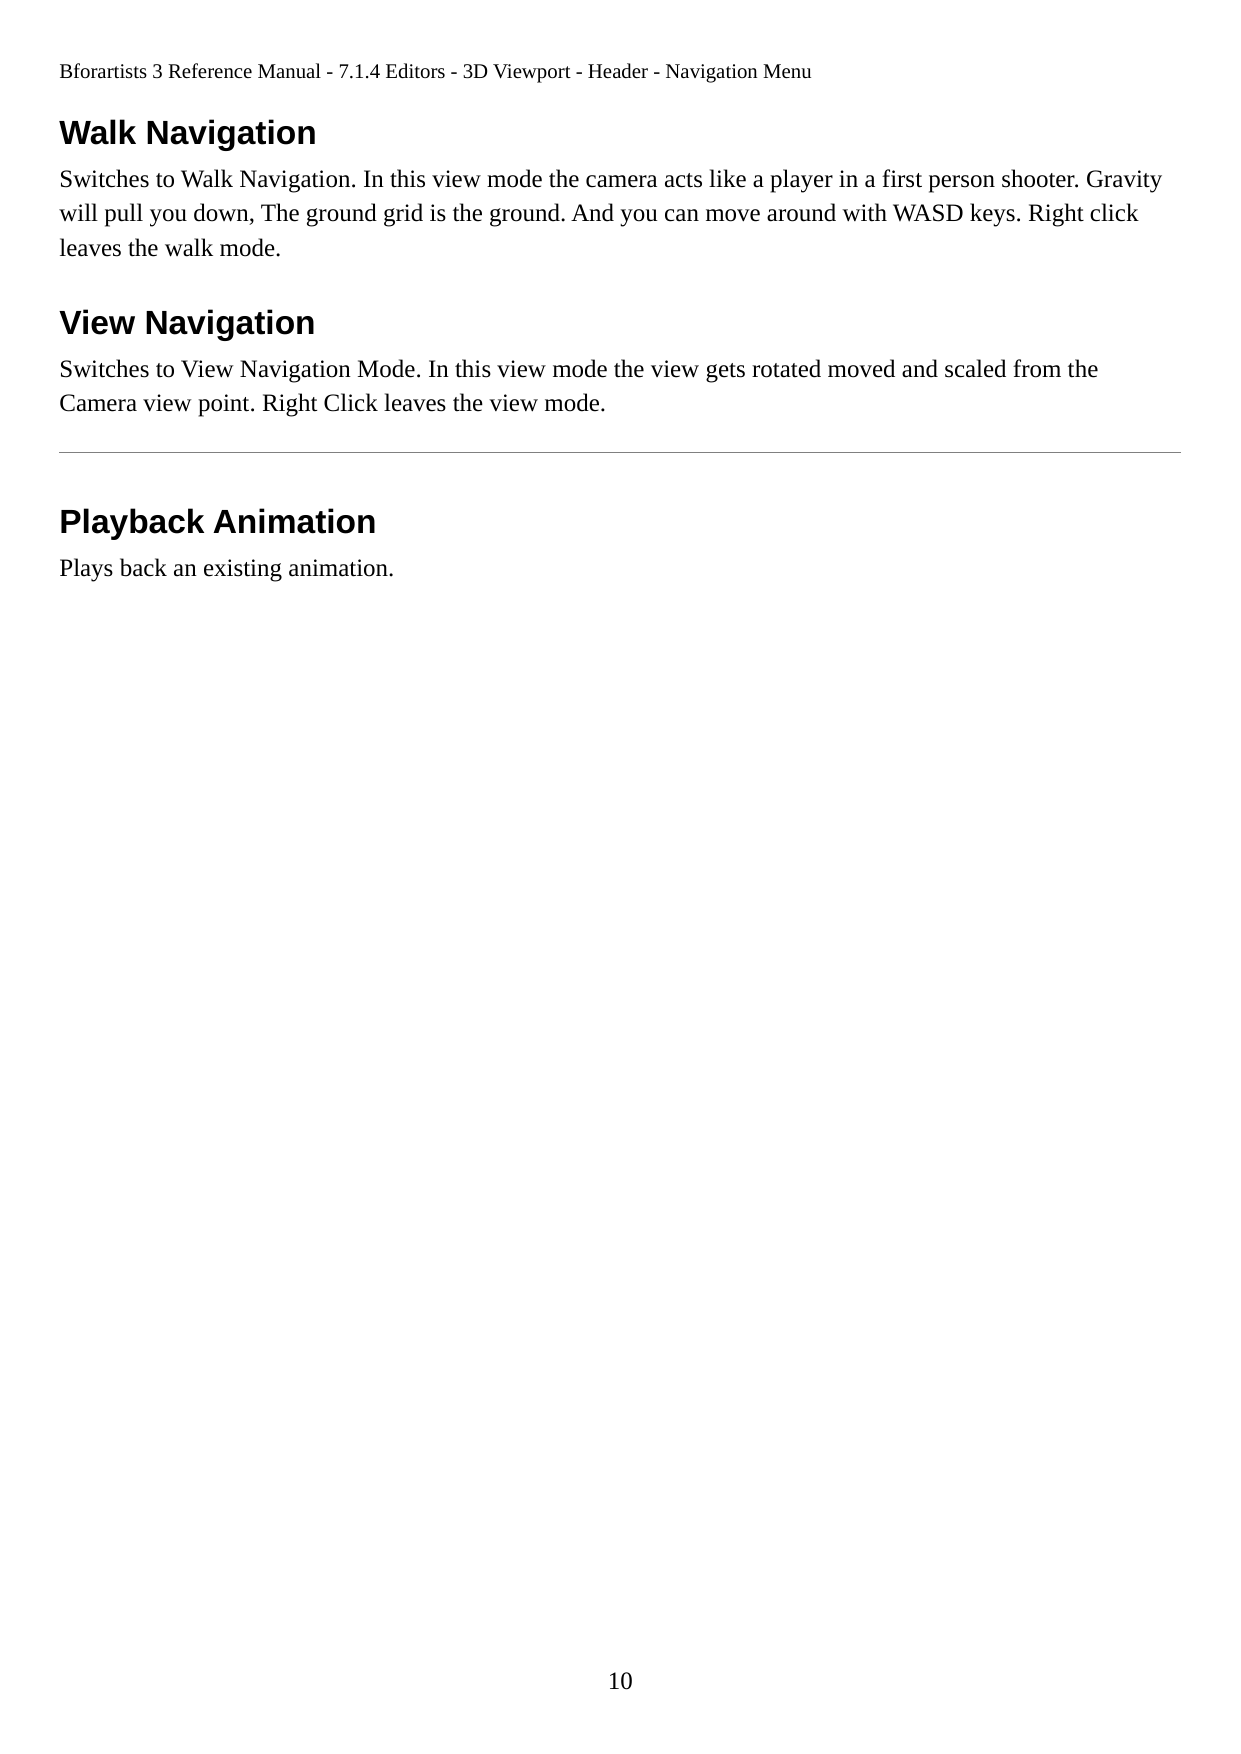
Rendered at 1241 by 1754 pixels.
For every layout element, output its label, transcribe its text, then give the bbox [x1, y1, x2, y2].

subtitle Walk Navigation [59, 113, 1181, 151]
text Plays back an existing animation. [59, 553, 1181, 582]
subtitle View Navigation [59, 303, 1181, 341]
text Switches to View Navigation Mode. In this view mode the view gets rotated moved and scaled from the Camera view point. Right Click leaves the view mode. [59, 354, 1181, 417]
subtitle Playback Animation [59, 502, 1181, 541]
text Switches to Walk Navigation. In this view mode the camera acts like a player in a first person shooter. Gravity will pull you down, The ground grid is the ground. And you can move around with WASD keys. Right click leaves the walk mode. [59, 164, 1181, 261]
